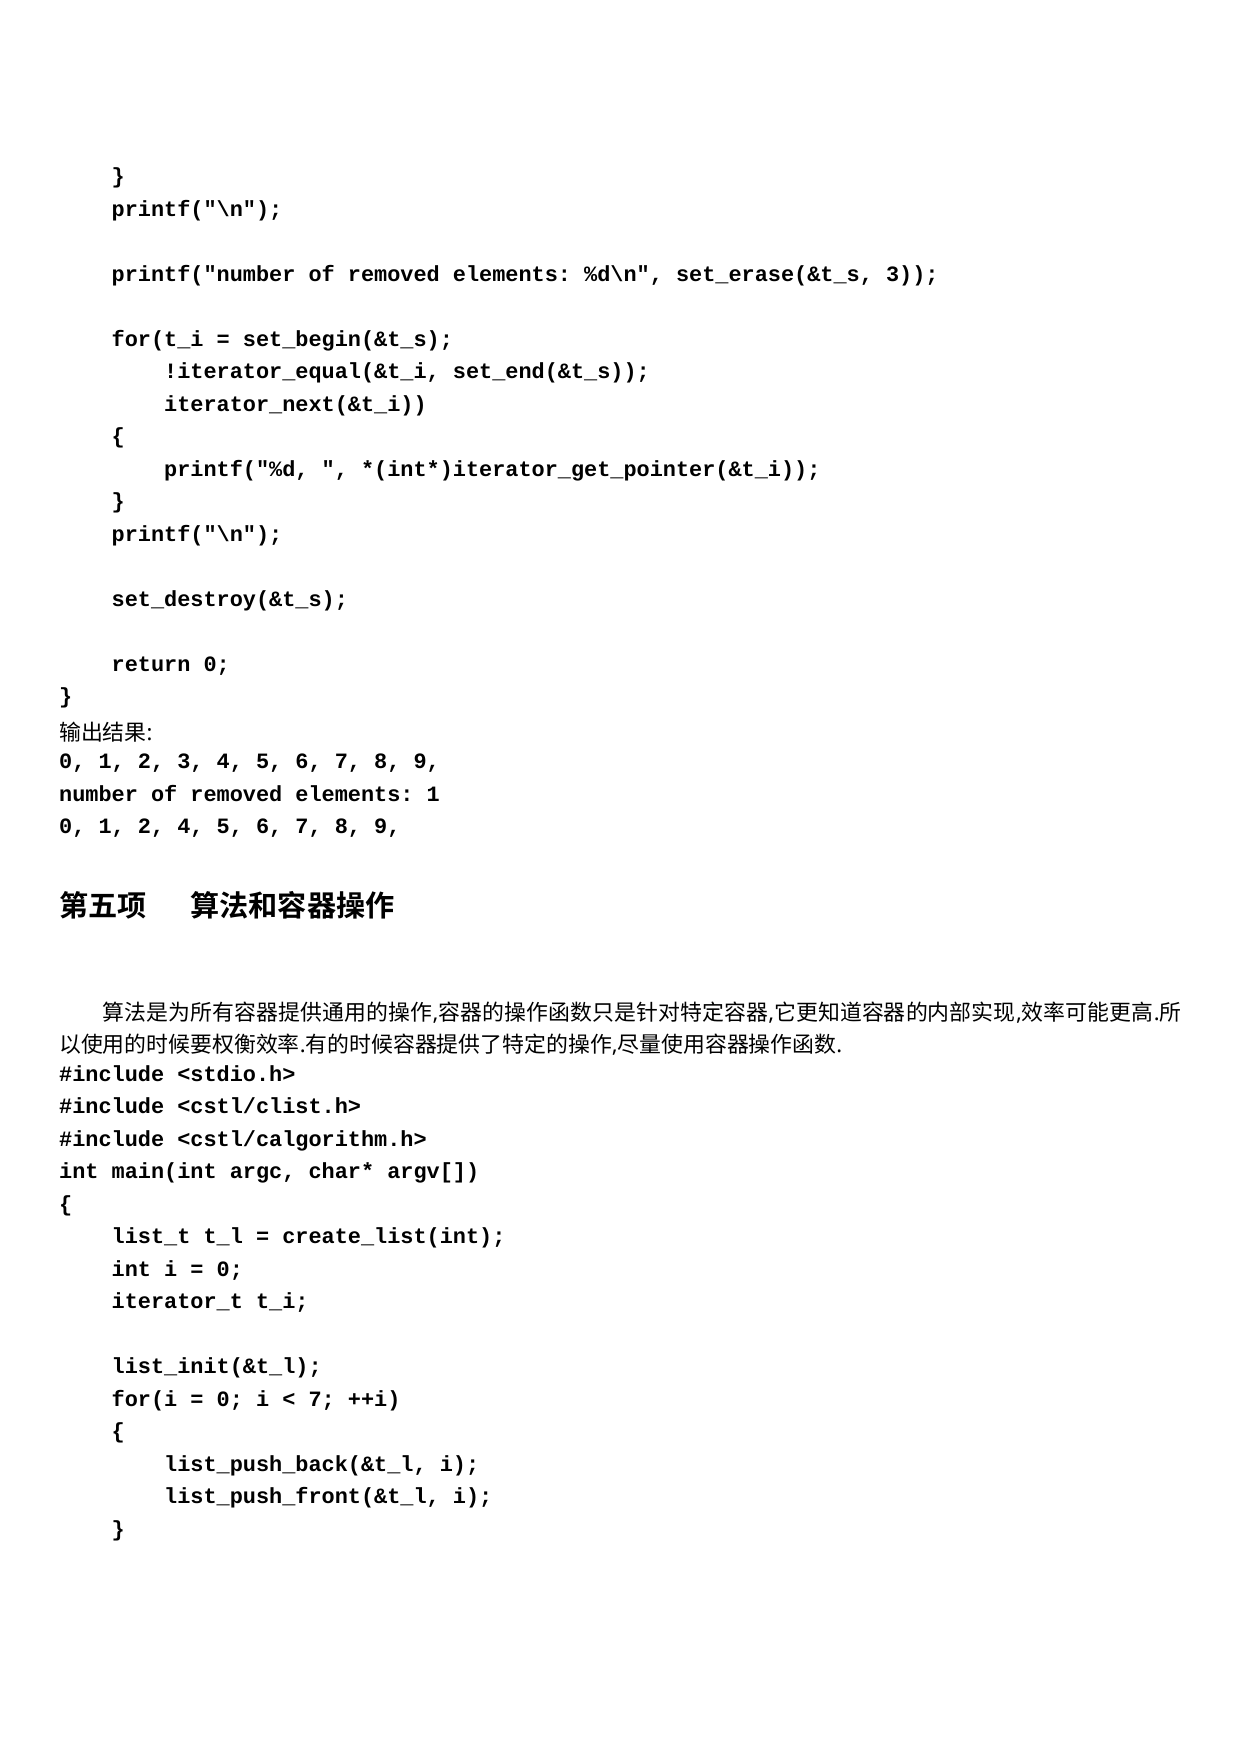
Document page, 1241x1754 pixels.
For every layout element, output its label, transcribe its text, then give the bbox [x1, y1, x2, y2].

text !iterator_equal(&t_i, set_end(&t_s)); [59, 357, 1181, 389]
text iterator_t t_i; [59, 1287, 1181, 1319]
text list_push_front(&t_l, i); [59, 1482, 1181, 1514]
text for(i = 0; i < 7; ++i) [59, 1384, 1181, 1417]
text { [59, 1189, 1181, 1222]
text } [59, 682, 1181, 714]
text { [59, 422, 1181, 454]
text { [59, 1417, 1181, 1449]
text printf("number of removed elements: %d\n", set_erase(&t_s, 3)); [59, 259, 1181, 292]
text #include <stdio.h> [59, 1059, 1181, 1092]
text list_init(&t_l); [59, 1352, 1181, 1384]
text } [59, 487, 1181, 519]
text 0, 1, 2, 3, 4, 5, 6, 7, 8, 9, [59, 747, 1181, 779]
text 算法是为所有容器提供通用的操作,容器的操作函数只是针对特定容器,它更知道容器的内部实现,效率可能更高.所以使用的时候要权衡效率.有的时候容器提供了特定的操作,尽量使用容器操作函数. [59, 994, 1181, 1059]
text printf("\n"); [59, 519, 1181, 552]
subtitle 算法和容器操作 [59, 871, 1181, 936]
text #include <cstl/calgorithm.h> [59, 1124, 1181, 1157]
text list_t t_l = create_list(int); [59, 1222, 1181, 1254]
text list_push_back(&t_l, i); [59, 1449, 1181, 1482]
text 0, 1, 2, 4, 5, 6, 7, 8, 9, [59, 812, 1181, 844]
text } [59, 1514, 1181, 1547]
text printf("%d, ", *(int*)iterator_get_pointer(&t_i)); [59, 454, 1181, 487]
text printf("\n"); [59, 194, 1181, 227]
text for(t_i = set_begin(&t_s); [59, 324, 1181, 357]
text #include <cstl/clist.h> [59, 1092, 1181, 1124]
text 输出结果: [59, 714, 1181, 747]
text return 0; [59, 649, 1181, 682]
text number of removed elements: 1 [59, 779, 1181, 812]
text } [59, 162, 1181, 194]
text iterator_next(&t_i)) [59, 389, 1181, 422]
text int i = 0; [59, 1254, 1181, 1287]
text int main(int argc, char* argv[]) [59, 1157, 1181, 1189]
text set_destroy(&t_s); [59, 584, 1181, 617]
